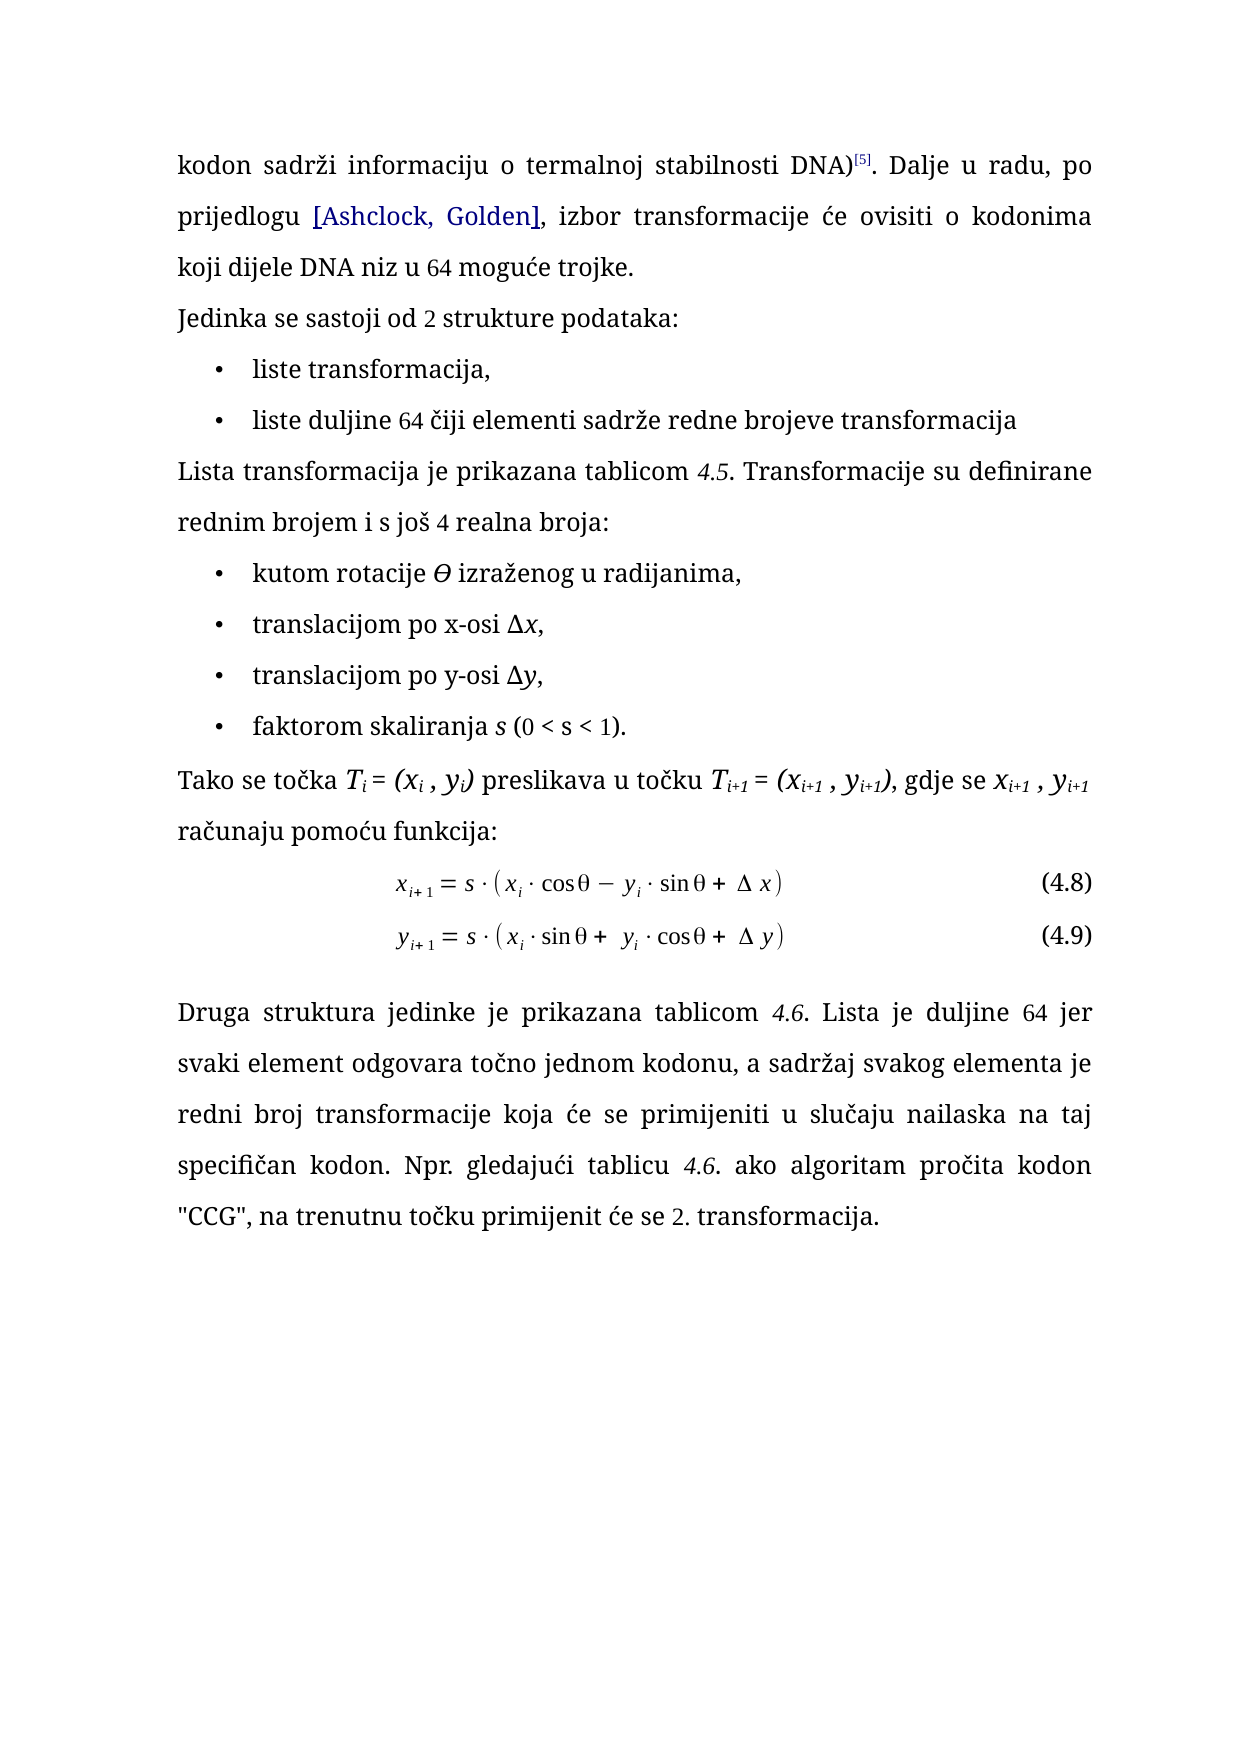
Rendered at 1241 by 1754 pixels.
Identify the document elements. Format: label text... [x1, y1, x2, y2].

list translacijom po x-osi ∆x, [215, 607, 1093, 641]
text Lista transformacija je prikazana tablicom 4.5. Transformacije su definirane rednim brojem i s još 4 realna broja: [177, 454, 1093, 539]
text Tako se točka Ti = (xi , yi) preslikava u točku Ti+1 = (xi+1 , yi+1), gdje se xi+1 , yi+1 računaju pomoću funkcija: [177, 760, 1093, 848]
list liste duljine 64 čiji elementi sadrže redne brojeve transformacija [215, 403, 1093, 437]
text Jedinka se sastoji od 2 strukture podataka: [177, 301, 1093, 335]
list liste transformacija, [215, 352, 1093, 386]
list kutom rotacije ϴ izraženog u radijanima, [215, 556, 1093, 590]
text Druga struktura jedinke je prikazana tablicom 4.6. Lista je duljine 64 jer svaki element odgovara točno jednom kodonu, a sadržaj svakog elementa je redni broj transformacije koja će se primijeniti u slučaju nailaska na taj specifičan kodon. Npr. gledajući tablicu 4.6. ako algoritam pročita kodon "CCG", na trenutnu točku primijenit će se 2. transformacija. [177, 994, 1093, 1233]
text kodon sadrži informaciju o termalnoj stabilnosti DNA)[5]. Dalje u radu, po prijedlogu [Ashclock, Golden], izbor transformacije će ovisiti o kodonima koji dijele DNA niz u 64 moguće trojke. [177, 148, 1093, 284]
text (4.8) [177, 865, 1093, 901]
list translacijom po y-osi ∆y, [215, 658, 1093, 692]
list faktorom skaliranja s (0 < s < 1). [215, 709, 1093, 743]
text (4.9) [177, 918, 1093, 966]
